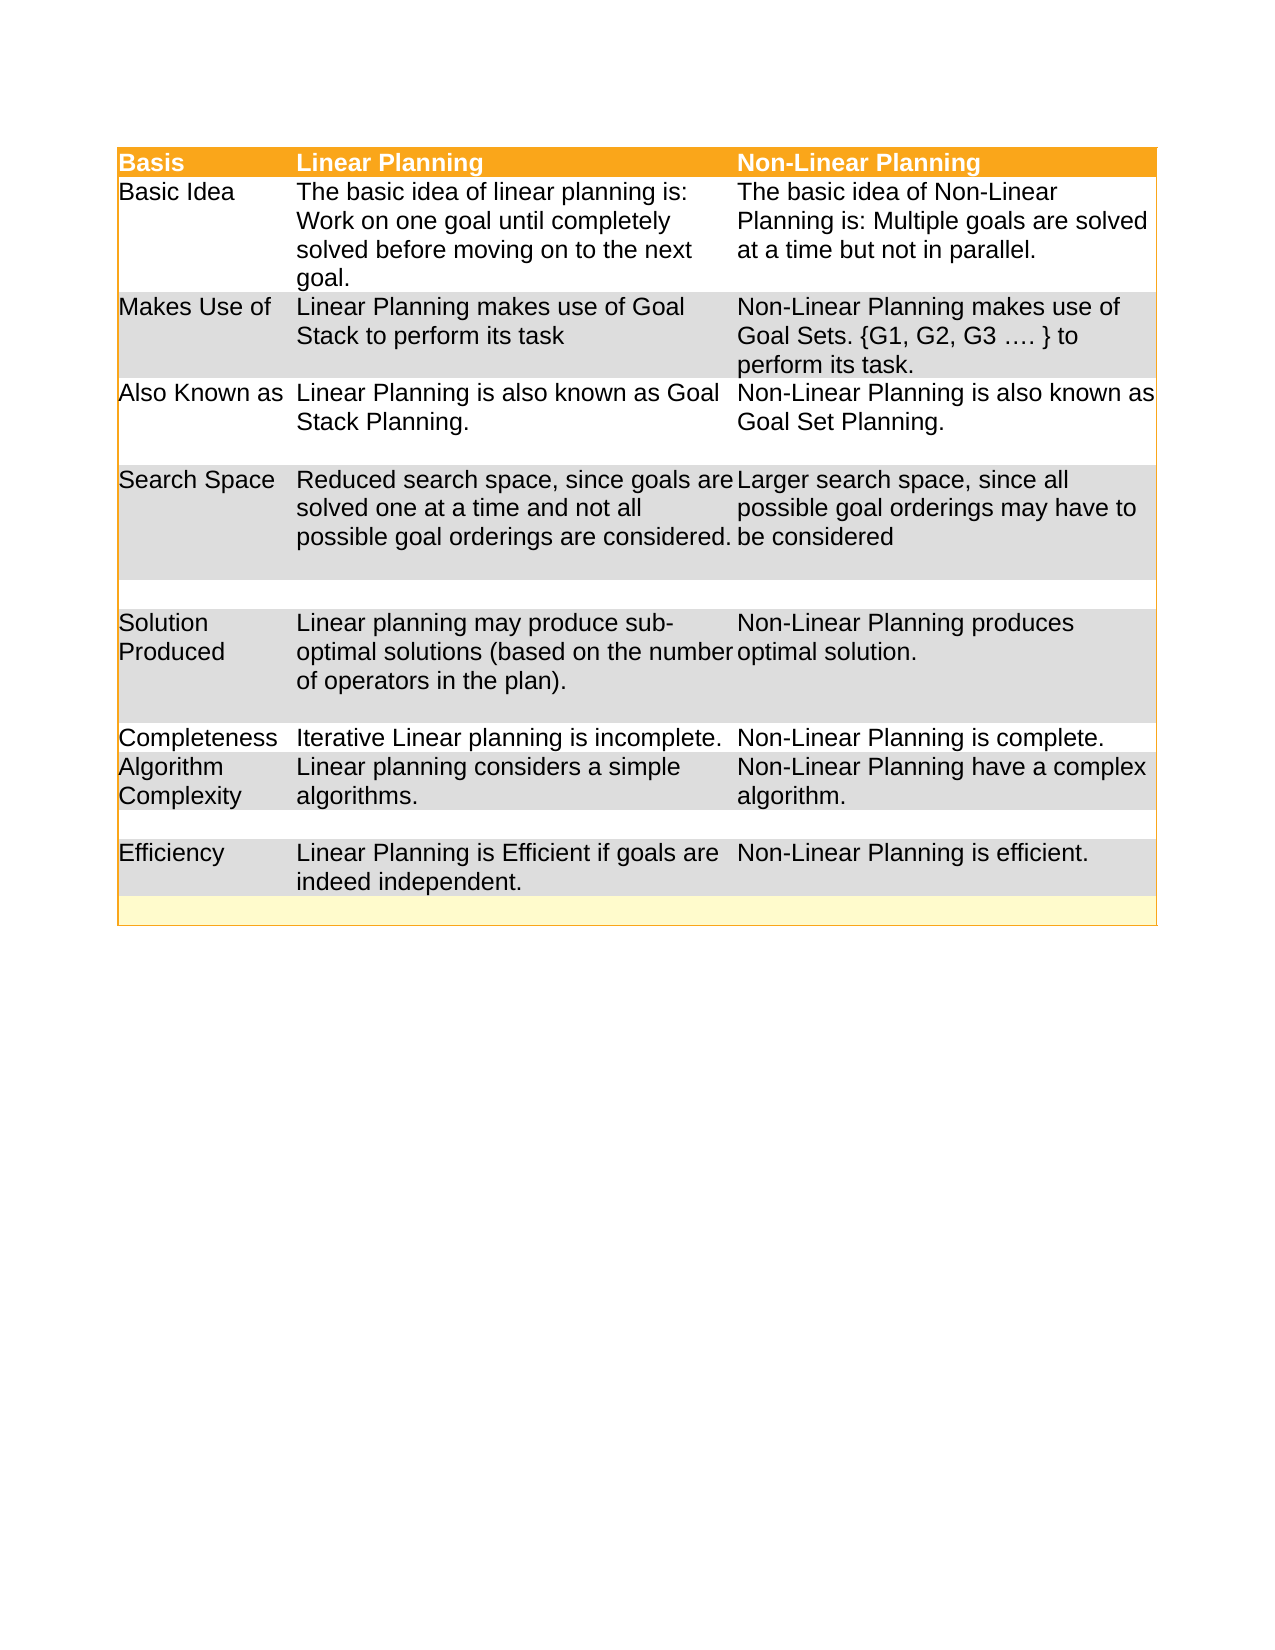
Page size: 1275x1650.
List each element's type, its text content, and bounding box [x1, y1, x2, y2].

table_cell [737, 810, 1156, 838]
table_cell [119, 896, 296, 925]
table_header Basis [119, 148, 296, 177]
table_cell [296, 896, 737, 925]
table_cell [737, 896, 1156, 925]
table_cell Non-Linear Planning is complete. [737, 724, 1156, 752]
table_cell Non-Linear Planning is also known as Goal Set Planning. [737, 379, 1156, 465]
table_cell Makes Use of [119, 292, 296, 378]
table_cell Reduced search space, since goals are solved one at a time and not all possible goal orderings are considered. [296, 465, 737, 580]
table_cell Non-Linear Planning produces optimal solution. [737, 609, 1156, 723]
table_cell [296, 810, 737, 838]
table_cell [737, 580, 1156, 608]
table_header Non-Linear Planning [737, 148, 1156, 177]
table_cell Linear Planning is also known as Goal Stack Planning. [296, 379, 737, 465]
table_cell Solution Produced [119, 609, 296, 723]
table_cell Search Space [119, 465, 296, 580]
table_cell Efficiency [119, 839, 296, 896]
table_cell [119, 580, 296, 608]
table_cell The basic idea of linear planning is: Work on one goal until completely solved before moving on to the next goal. [296, 177, 737, 292]
table_header Linear Planning [296, 148, 737, 177]
table_cell Also Known as [119, 379, 296, 465]
table_cell Linear Planning is Efficient if goals are indeed independent. [296, 839, 737, 896]
table_cell Completeness [119, 724, 296, 752]
table_cell [296, 580, 737, 608]
table_cell Linear planning considers a simple algorithms. [296, 752, 737, 810]
table_cell Linear Planning makes use of Goal Stack to perform its task [296, 292, 737, 378]
table_cell [119, 810, 296, 838]
table_cell Non-Linear Planning have a complex algorithm. [737, 752, 1156, 810]
table_cell Basic Idea [119, 177, 296, 292]
table_cell Non-Linear Planning makes use of Goal Sets. {G1, G2, G3 …. } to perform its task. [737, 292, 1156, 378]
table_cell Algorithm Complexity [119, 752, 296, 810]
table_cell Larger search space, since all possible goal orderings may have to be considered [737, 465, 1156, 580]
table_cell Non-Linear Planning is efficient. [737, 839, 1156, 896]
table_cell Iterative Linear planning is incomplete. [296, 724, 737, 752]
table_cell Linear planning may produce sub-optimal solutions (based on the number of operators in the plan). [296, 609, 737, 723]
table_cell The basic idea of Non-Linear Planning is: Multiple goals are solved at a time but not in parallel. [737, 177, 1156, 292]
